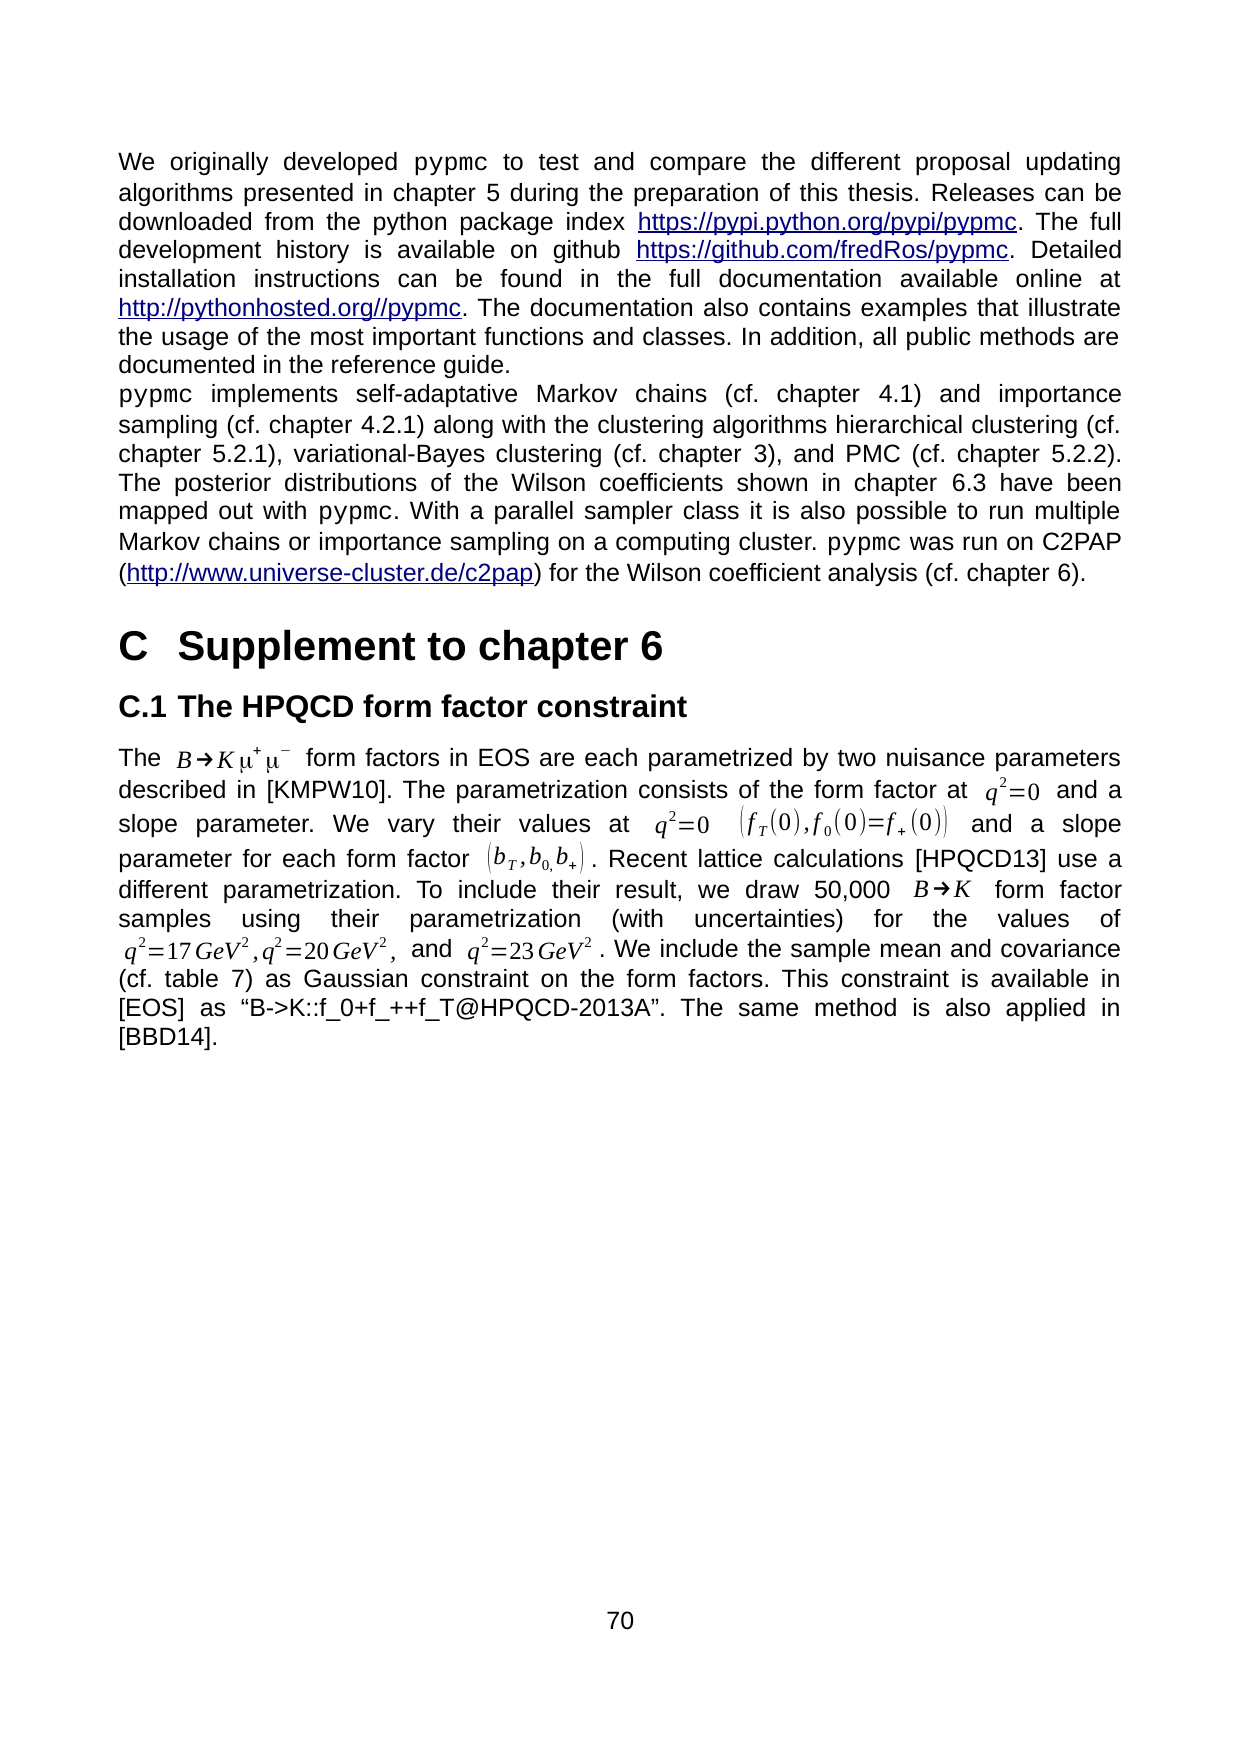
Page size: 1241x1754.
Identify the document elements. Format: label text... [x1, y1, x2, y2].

text We originally developed pypmc to test and compare the different proposal updating algorithms presented in chapter 5 during the preparation of this thesis. Releases can be downloaded from the python package index https://pypi.python.org/pypi/pypmc. The full development history is available on github https://github.com/fredRos/pypmc. Detailed installation instructions can be found in the full documentation available online at http://pythonhosted.org//pypmc. The documentation also contains examples that illustrate the usage of the most important functions and classes. In addition, all public methods are documented in the reference guide. [118, 147, 1122, 379]
title Supplement to chapter 6 [118, 622, 1122, 669]
text pypmc implements self-adaptative Markov chains (cf. chapter 4.1) and importance sampling (cf. chapter 4.2.1) along with the clustering algorithms hierarchical clustering (cf. chapter 5.2.1), variational-Bayes clustering (cf. chapter 3), and PMC (cf. chapter 5.2.2). The posterior distributions of the Wilson coefficients shown in chapter 6.3 have been mapped out with pypmc. With a parallel sampler class it is also possible to run multiple Markov chains or importance sampling on a computing cluster. pypmc was run on C2PAP (http://www.universe-cluster.de/c2pap) for the Wilson coefficient analysis (cf. chapter 6). [118, 379, 1122, 587]
text The form factors in EOS are each parametrized by two nuisance parameters described in [KMPW10]. The parametrization consists of the form factor at and a slope parameter. We vary their values at and a slope parameter for each form factor . Recent lattice calculations [HPQCD13] use a different parametrization. To include their result, we draw 50,000 form factor samples using their parametrization (with uncertainties) for the values of and . We include the sample mean and covariance (cf. table 7) as Gaussian constraint on the form factors. This constraint is available in [EOS] as “B->K::f_0+f_++f_T@HPQCD-2013A”. The same method is also applied in [BBD14]. [118, 742, 1122, 1051]
title The HPQCD form factor constraint [118, 688, 1122, 723]
